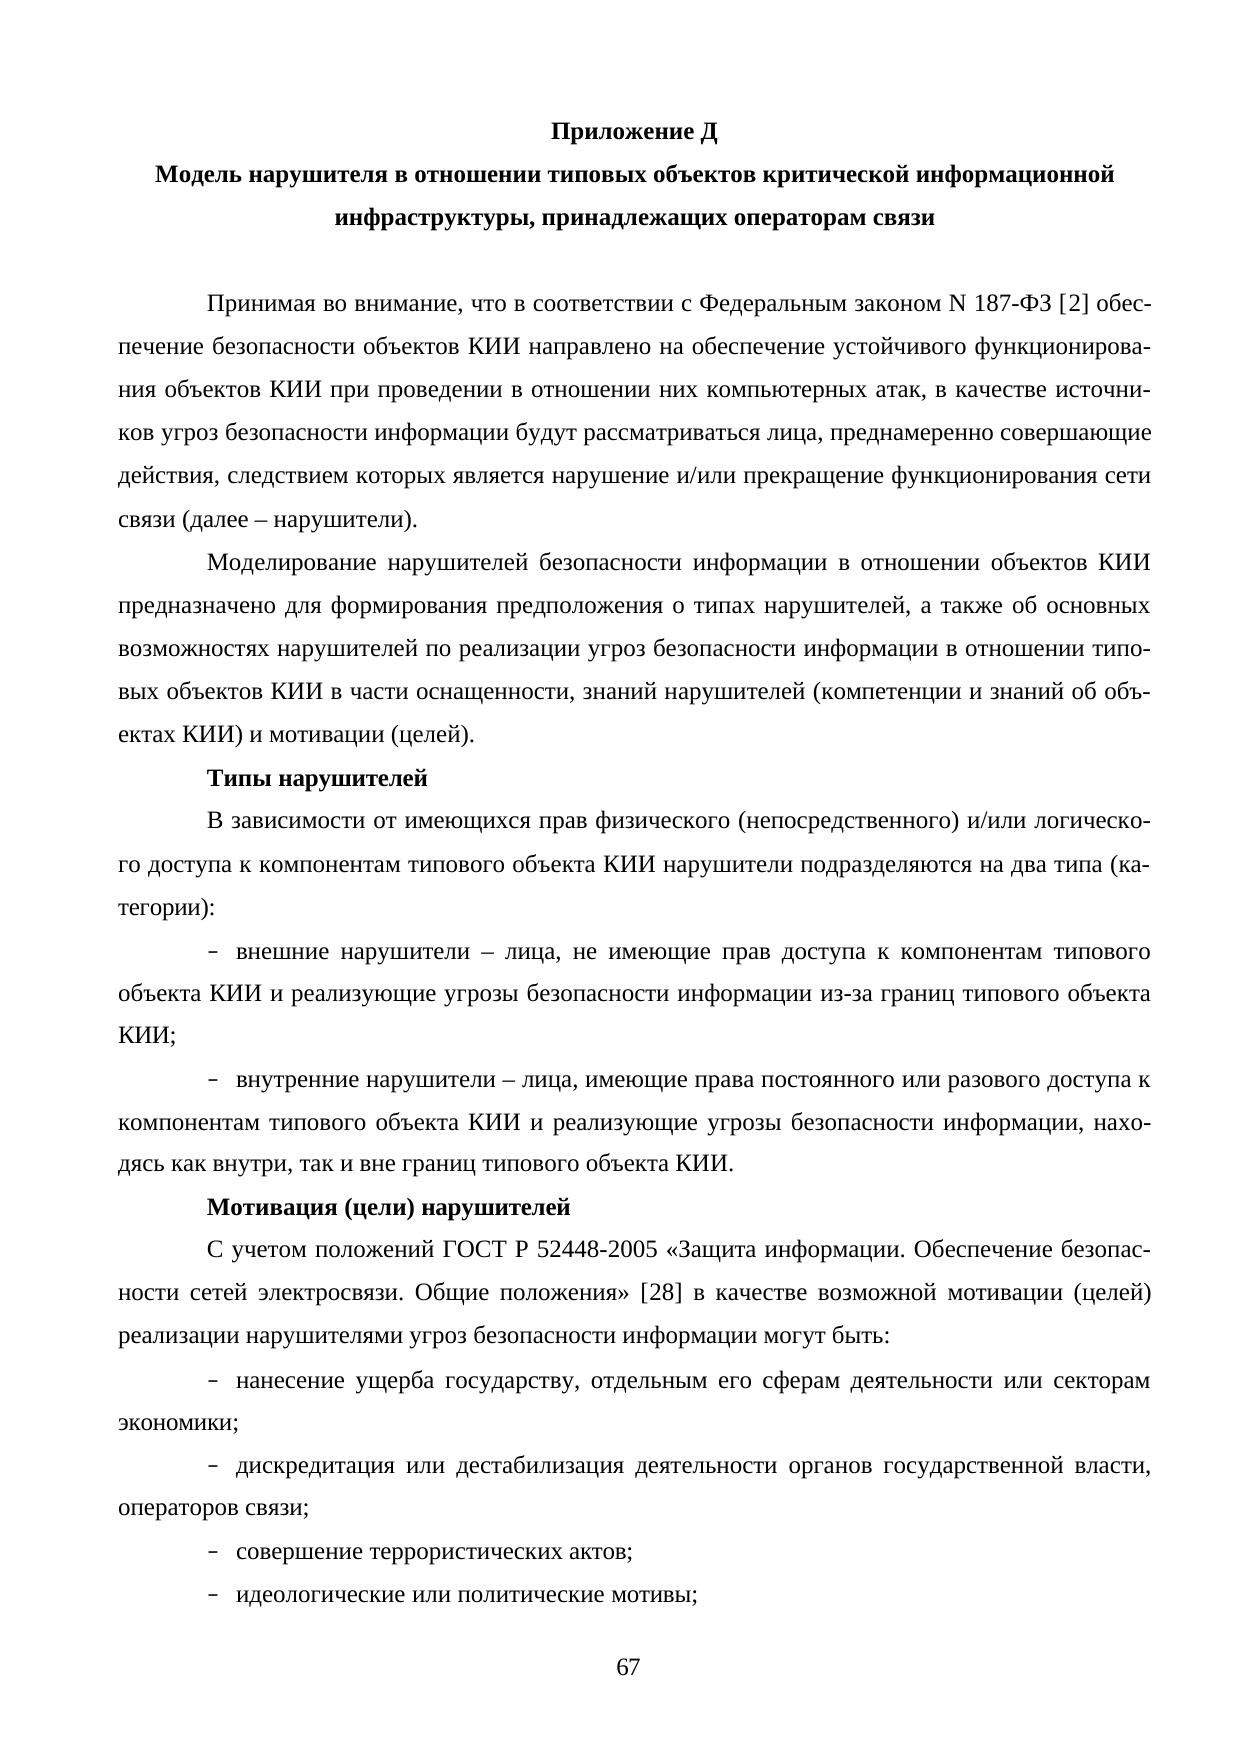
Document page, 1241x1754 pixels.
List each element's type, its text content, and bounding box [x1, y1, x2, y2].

list совершение террористических актов; [207, 1535, 1166, 1565]
text Модель нарушителя в отношении типовых объектов критической информационной инфраструктуры, принадлежащих операторам связи [113, 159, 1157, 231]
text Принимая во внимание, что в соответствии с Федеральным законом N 187-ФЗ [2] обес- печение безопасности объектов КИИ направлено на обеспечение устойчивого функционирова- ния объектов КИИ при проведении в отношении них компьютерных атак, в качестве источни- ков угроз безопасности информации будут рассматриваться лица, преднамеренно совершающие действия, следствием которых является нарушение и/или прекращение функционирования сети связи (далее – нарушители). [118, 288, 1152, 532]
text В зависимости от имеющихся прав физического (непосредственного) и/или логическо- го доступа к компонентам типового объекта КИИ нарушители подразделяются на два типа (ка- тегории): [118, 806, 1152, 921]
text Моделирование нарушителей безопасности информации в отношении объектов КИИ предназначено для формирования предположения о типах нарушителей, а также об основных возможностях нарушителей по реализации угроз безопасности информации в отношении типо- вых объектов КИИ в части оснащенности, знаний нарушителей (компетенции и знаний об объ- ектах КИИ) и мотивации (целей). [118, 547, 1152, 748]
list идеологические или политические мотивы; [207, 1578, 1166, 1609]
text С учетом положений ГОСТ Р 52448-2005 «Защита информации. Обеспечение безопас- ности сетей электросвязи. Общие положения» [28] в качестве возможной мотивации (целей) реализации нарушителями угроз безопасности информации могут быть: [118, 1234, 1152, 1349]
subtitle Приложение Д [103, 116, 1166, 145]
list внешние нарушители – лица, не имеющие прав доступа к компонентам типового объекта КИИ и реализующие угрозы безопасности информации из-за границ типового объекта КИИ; [118, 935, 1152, 1049]
list нанесение ущерба государству, отдельным его сферам деятельности или секторам экономики; [118, 1364, 1152, 1435]
list дискредитация или дестабилизация деятельности органов государственной власти, операторов связи; [118, 1449, 1152, 1521]
list внутренние нарушители – лица, имеющие права постоянного или разового доступа к компонентам типового объекта КИИ и реализующие угрозы безопасности информации, нахо- дясь как внутри, так и вне границ типового объекта КИИ. [118, 1063, 1152, 1177]
subtitle Типы нарушителей [207, 763, 1166, 792]
subtitle Мотивация (цели) нарушителей [207, 1192, 1166, 1220]
